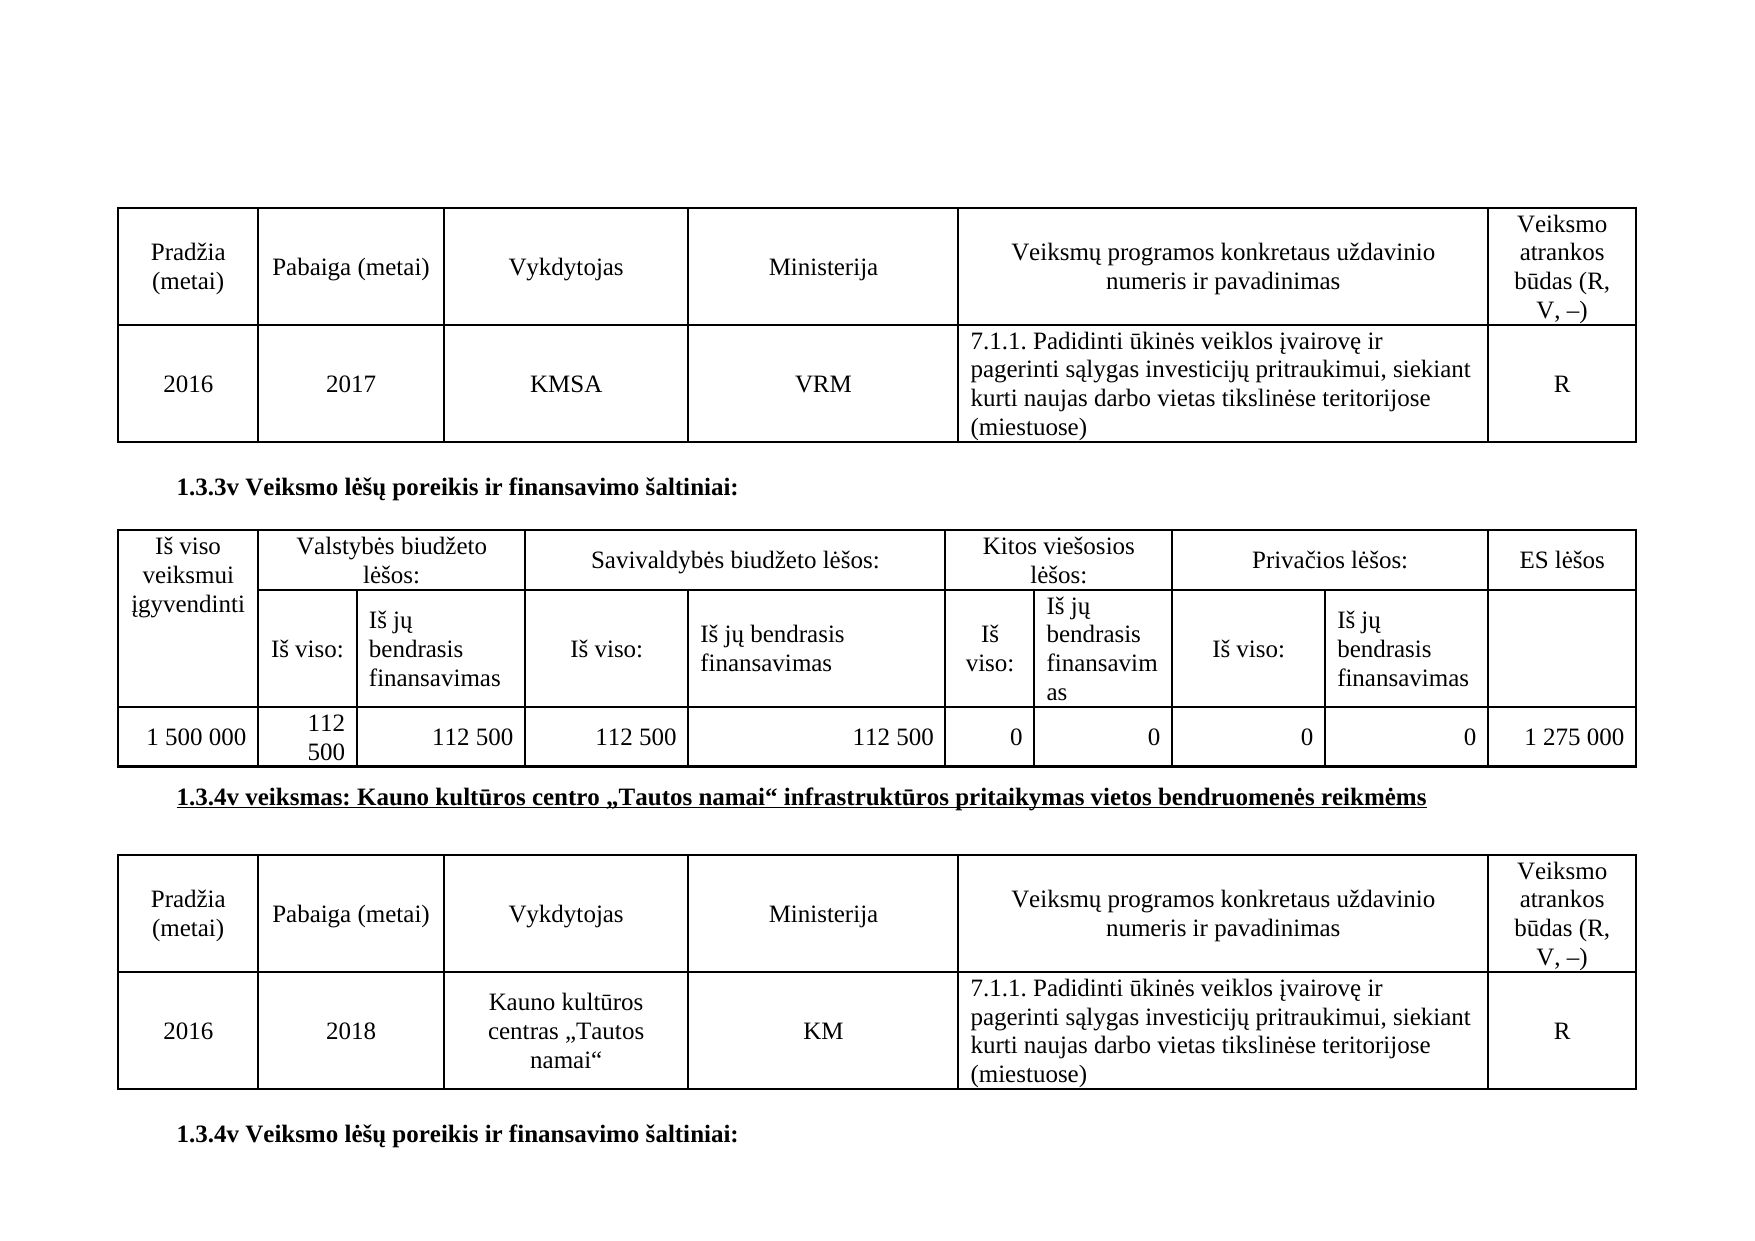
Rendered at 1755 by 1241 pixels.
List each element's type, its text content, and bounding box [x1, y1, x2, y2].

table_cell [118, 768, 164, 825]
table_cell 1 275 000 [1489, 708, 1635, 765]
table_cell Iš jų bendrasis finansavimas [689, 591, 944, 706]
table_cell Pradžia (metai) [119, 856, 257, 971]
table_cell 2016 [119, 326, 257, 441]
table_cell [118, 825, 164, 854]
table_cell Iš viso: [526, 591, 687, 706]
table_cell [1172, 825, 1325, 854]
table_cell Iš viso veiksmui įgyvendinti [119, 531, 257, 706]
table_cell [525, 825, 688, 854]
table_cell [1354, 443, 1483, 472]
table_cell Vykdytojas [445, 209, 687, 324]
table_cell R [1489, 326, 1635, 441]
table_cell [444, 1090, 525, 1119]
table_cell [357, 1090, 444, 1119]
table_cell 2016 [119, 973, 257, 1088]
table_cell Pabaiga (metai) [259, 856, 443, 971]
table_cell [118, 443, 164, 472]
table_cell [1083, 500, 1172, 529]
table_cell [1034, 1090, 1083, 1119]
table_cell Veiksmo atrankos būdas (R, V, –) [1489, 209, 1635, 324]
table_cell [118, 1119, 164, 1147]
table_cell 112 500 [689, 708, 944, 765]
table_cell [444, 500, 525, 529]
table_cell [164, 825, 258, 854]
table_cell 1.3.4v Veiksmo lėšų poreikis ir finansavimo šaltiniai: [164, 1119, 1488, 1147]
table_cell [720, 500, 945, 529]
table_cell [945, 443, 1034, 472]
table_cell [357, 443, 444, 472]
table_cell Valstybės biudžeto lėšos: [259, 531, 524, 589]
table_cell 7.1.1. Padidinti ūkinės veiklos įvairovę ir pagerinti sąlygas investicijų pritraukimui, siekiant kurti naujas darbo vietas tikslinėse teritorijose (miestuose) [959, 973, 1487, 1088]
table_cell [525, 1090, 688, 1119]
table_cell [357, 825, 444, 854]
table_cell [1172, 1090, 1325, 1119]
table_cell [118, 472, 164, 500]
table_cell [1325, 500, 1354, 529]
table_cell KMSA [445, 326, 687, 441]
table_cell [118, 1090, 164, 1119]
table_cell Iš jų bendrasis finansavimas [1035, 591, 1171, 706]
table_cell [688, 825, 720, 854]
table_cell [1325, 825, 1354, 854]
table_cell Veiksmo atrankos būdas (R, V, –) [1489, 856, 1635, 971]
table_cell 7.1.1. Padidinti ūkinės veiklos įvairovę ir pagerinti sąlygas investicijų pritraukimui, siekiant kurti naujas darbo vietas tikslinėse teritorijose (miestuose) [959, 326, 1487, 441]
table_cell [258, 443, 357, 472]
table_cell [1034, 500, 1083, 529]
table_cell 0 [1326, 708, 1487, 765]
table_cell VRM [689, 326, 957, 441]
table_cell R [1489, 973, 1635, 1088]
table_cell [444, 825, 525, 854]
table_cell Pradžia (metai) [119, 209, 257, 324]
table_cell [1325, 443, 1354, 472]
table_cell Iš viso: [946, 591, 1033, 706]
table_cell [1354, 500, 1483, 529]
table_cell [1034, 443, 1083, 472]
table_cell Kitos viešosios lėšos: [946, 531, 1171, 589]
table_cell 1 500 000 [119, 708, 257, 765]
table_cell 1.3.3v Veiksmo lėšų poreikis ir finansavimo šaltiniai: [164, 472, 1488, 500]
table_cell [1325, 1090, 1354, 1119]
table_cell Iš viso: [259, 591, 356, 706]
table_cell Kauno kultūros centras „Tautos namai“ [445, 973, 687, 1088]
table_cell Savivaldybės biudžeto lėšos: [526, 531, 944, 589]
table_cell [118, 500, 164, 529]
table_cell ES lėšos [1489, 531, 1635, 589]
table_cell [688, 1090, 720, 1119]
table_cell [1488, 1119, 1636, 1147]
table_cell [720, 1090, 945, 1119]
table_cell [945, 1090, 1034, 1119]
table_cell [258, 825, 357, 854]
table_cell 2017 [259, 326, 443, 441]
table_cell [525, 500, 688, 529]
table_cell [1489, 591, 1635, 706]
table_cell [1354, 1090, 1483, 1119]
table_cell [945, 500, 1034, 529]
table_cell KM [689, 973, 957, 1088]
table_cell Iš viso: [1173, 591, 1324, 706]
table_cell Iš jų bendrasis finansavimas [358, 591, 524, 706]
table_cell [720, 443, 945, 472]
table_cell [1172, 443, 1325, 472]
table_cell 1.3.4v veiksmas: Kauno kultūros centro „Tautos namai“ infrastruktūros pritaikymas vietos bendruomenės reikmėms [164, 768, 1636, 825]
table_cell [1172, 500, 1325, 529]
table_cell [164, 443, 258, 472]
table_cell [1354, 825, 1483, 854]
table_cell [164, 1090, 258, 1119]
table_cell [1483, 825, 1636, 854]
table_cell [1083, 825, 1172, 854]
table_cell 0 [946, 708, 1033, 765]
table_cell 112 500 [358, 708, 524, 765]
table_cell [1488, 472, 1636, 500]
table_cell [1034, 825, 1083, 854]
table_cell [525, 443, 688, 472]
table_cell [688, 443, 720, 472]
table_cell [720, 825, 945, 854]
table_cell Privačios lėšos: [1173, 531, 1487, 589]
table_cell 112 500 [259, 708, 356, 765]
table_cell 112 500 [526, 708, 687, 765]
table_cell [945, 825, 1034, 854]
table_cell Veiksmų programos konkretaus uždavinio numeris ir pavadinimas [959, 209, 1487, 324]
table_cell [1483, 443, 1636, 472]
table_cell Veiksmų programos konkretaus uždavinio numeris ir pavadinimas [959, 856, 1487, 971]
table_cell [688, 500, 720, 529]
table_cell [1083, 1090, 1172, 1119]
table_cell [1083, 443, 1172, 472]
table_cell [258, 1090, 357, 1119]
table_cell 0 [1173, 708, 1324, 765]
table_cell 0 [1035, 708, 1171, 765]
table_cell Ministerija [689, 856, 957, 971]
table_cell Vykdytojas [445, 856, 687, 971]
table_cell [164, 500, 258, 529]
table_cell 2018 [259, 973, 443, 1088]
table_cell [258, 500, 357, 529]
table_cell Iš jų bendrasis finansavimas [1326, 591, 1487, 706]
table_cell Pabaiga (metai) [259, 209, 443, 324]
table_cell [1483, 500, 1636, 529]
table_cell [357, 500, 444, 529]
table_cell Ministerija [689, 209, 957, 324]
table_cell [1483, 1090, 1636, 1119]
table_cell [444, 443, 525, 472]
